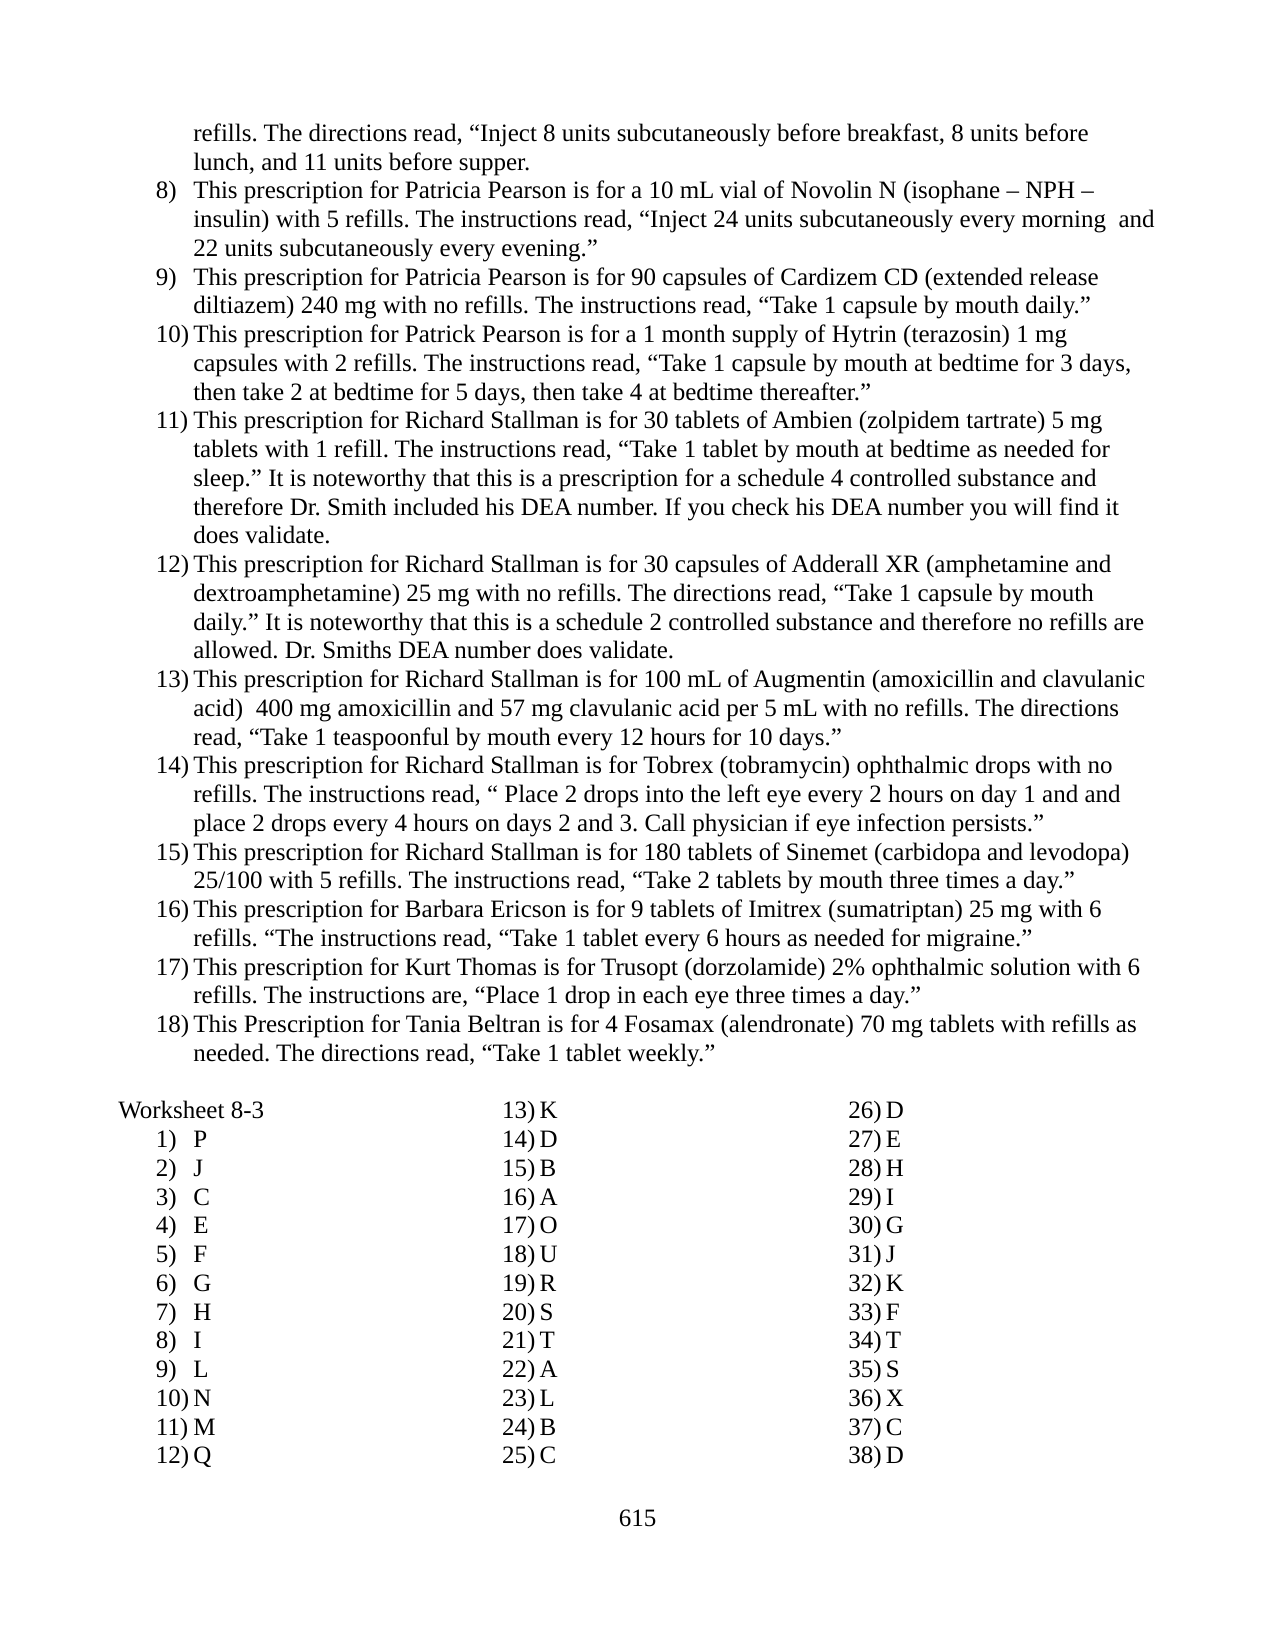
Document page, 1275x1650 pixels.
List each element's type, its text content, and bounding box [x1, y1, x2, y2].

list S [502, 1297, 811, 1326]
list G [156, 1268, 464, 1297]
list Q [156, 1441, 464, 1469]
list O [502, 1211, 811, 1239]
list D [848, 1441, 1157, 1469]
list This prescription for Richard Stallman is for 100 mL of Augmentin (amoxicillin and clavulanic acid) 400 mg amoxicillin and 57 mg clavulanic acid per 5 mL with no refills. The directions read, “Take 1 teaspoonful by mouth every 12 hours for 10 days.” [156, 664, 1157, 751]
list A [502, 1182, 811, 1211]
list This prescription for Richard Stallman is for Tobrex (tobramycin) ophthalmic drops with no refills. The instructions read, “ Place 2 drops into the left eye every 2 hours on day 1 and and place 2 drops every 4 hours on days 2 and 3. Call physician if eye infection persists.” [156, 751, 1157, 837]
list This prescription for Patricia Pearson is for 90 capsules of Cardizem CD (extended release diltiazem) 240 mg with no refills. The instructions read, “Take 1 capsule by mouth daily.” [156, 262, 1157, 319]
list J [156, 1153, 464, 1182]
list B [502, 1412, 811, 1441]
list This prescription for Barbara Ericson is for 9 tablets of Imitrex (sumatriptan) 25 mg with 6 refills. “The instructions read, “Take 1 tablet every 6 hours as needed for migraine.” [156, 894, 1157, 952]
list This prescription for Patrick Pearson is for a 1 month supply of Hytrin (terazosin) 1 mg capsules with 2 refills. The instructions read, “Take 1 capsule by mouth at bedtime for 3 days, then take 2 at bedtime for 5 days, then take 4 at bedtime thereafter.” [156, 319, 1157, 406]
list X [848, 1383, 1157, 1412]
list This prescription for Richard Stallman is for 180 tablets of Sinemet (carbidopa and levodopa) 25/100 with 5 refills. The instructions read, “Take 2 tablets by mouth three times a day.” [156, 837, 1157, 894]
list This prescription for Patricia Pearson is for a 10 mL vial of Novolin N (isophane – NPH – insulin) with 5 refills. The instructions read, “Inject 24 units subcutaneously every morning and 22 units subcutaneously every evening.” [156, 176, 1157, 262]
list A [502, 1354, 811, 1383]
list K [502, 1096, 811, 1124]
list T [502, 1326, 811, 1354]
list P [156, 1124, 464, 1153]
list G [848, 1211, 1157, 1239]
list D [502, 1124, 811, 1153]
list E [848, 1124, 1157, 1153]
text Worksheet 8-3 [118, 1096, 464, 1124]
list C [848, 1412, 1157, 1441]
list I [156, 1326, 464, 1354]
list T [848, 1326, 1157, 1354]
list U [502, 1239, 811, 1268]
list E [156, 1211, 464, 1239]
list F [156, 1239, 464, 1268]
list N [156, 1383, 464, 1412]
list D [848, 1096, 1157, 1124]
list C [502, 1441, 811, 1469]
list This prescription for Kurt Thomas is for Trusopt (dorzolamide) 2% ophthalmic solution with 6 refills. The instructions are, “Place 1 drop in each eye three times a day.” [156, 952, 1157, 1009]
list This Prescription for Tania Beltran is for 4 Fosamax (alendronate) 70 mg tablets with refills as needed. The directions read, “Take 1 tablet weekly.” [156, 1009, 1157, 1067]
list I [848, 1182, 1157, 1211]
list This prescription for Richard Stallman is for 30 tablets of Ambien (zolpidem tartrate) 5 mg tablets with 1 refill. The instructions read, “Take 1 tablet by mouth at bedtime as needed for sleep.” It is noteworthy that this is a prescription for a schedule 4 controlled substance and therefore Dr. Smith included his DEA number. If you check his DEA number you will find it does validate. [156, 406, 1157, 549]
list H [156, 1297, 464, 1326]
list refills. The directions read, “Inject 8 units subcutaneously before breakfast, 8 units before lunch, and 11 units before supper. [156, 118, 1157, 176]
list R [502, 1268, 811, 1297]
list M [156, 1412, 464, 1441]
list B [502, 1153, 811, 1182]
list C [156, 1182, 464, 1211]
list L [156, 1354, 464, 1383]
list S [848, 1354, 1157, 1383]
list J [848, 1239, 1157, 1268]
list F [848, 1297, 1157, 1326]
list L [502, 1383, 811, 1412]
list This prescription for Richard Stallman is for 30 capsules of Adderall XR (amphetamine and dextroamphetamine) 25 mg with no refills. The directions read, “Take 1 capsule by mouth daily.” It is noteworthy that this is a schedule 2 controlled substance and therefore no refills are allowed. Dr. Smiths DEA number does validate. [156, 549, 1157, 664]
list K [848, 1268, 1157, 1297]
list H [848, 1153, 1157, 1182]
